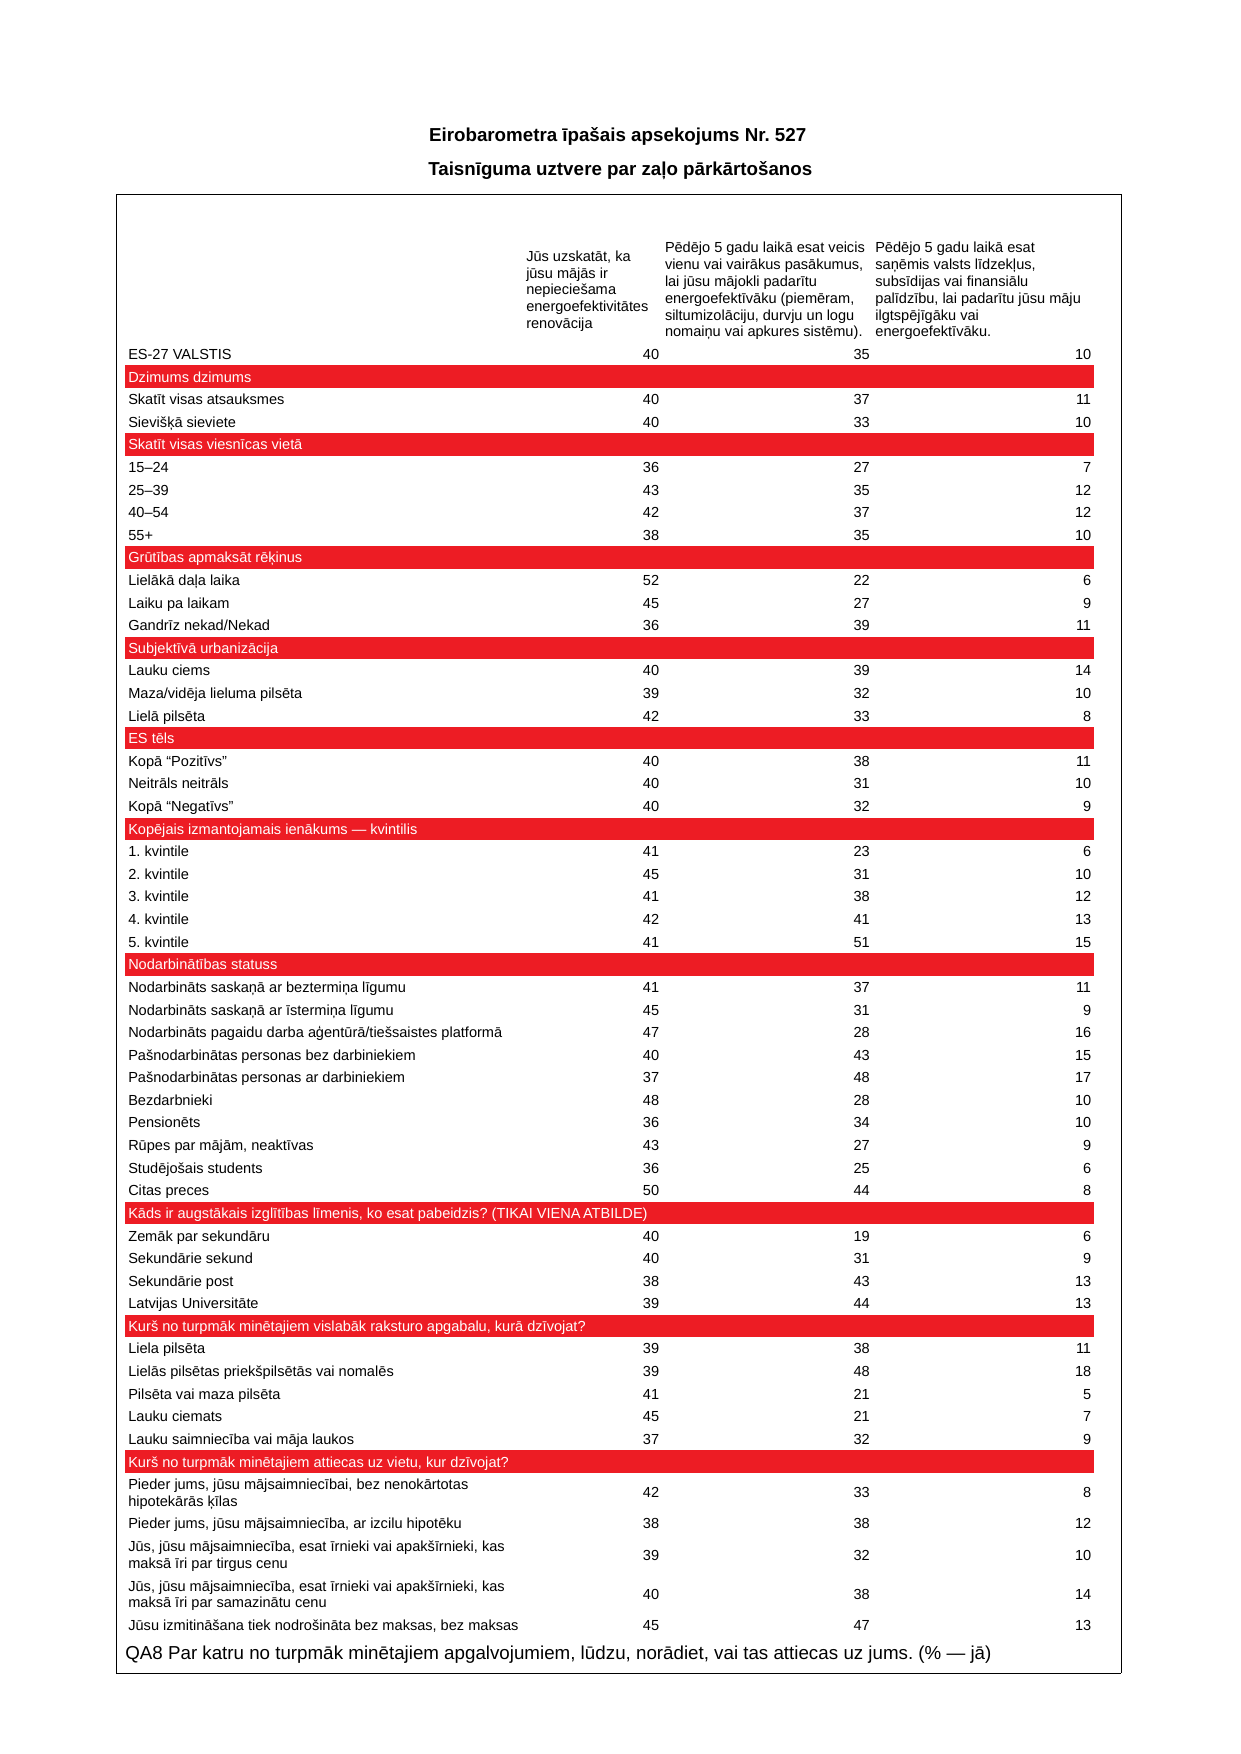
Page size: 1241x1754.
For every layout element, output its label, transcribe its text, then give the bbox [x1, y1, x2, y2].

table_cell 6 [872, 840, 1094, 863]
table_cell 11 [872, 614, 1094, 637]
table_cell [523, 953, 662, 976]
table_cell 19 [662, 1224, 872, 1247]
table_cell 36 [523, 1111, 662, 1134]
table_cell 10 [872, 1535, 1094, 1574]
table_cell Lauku ciemats [125, 1405, 523, 1428]
table_cell 47 [662, 1614, 872, 1636]
table_cell 41 [523, 840, 662, 863]
table_cell Lauku ciems [125, 659, 523, 682]
table_cell Citas preces [125, 1179, 523, 1202]
table_cell [523, 727, 662, 749]
table_cell Grūtības apmaksāt rēķinus [125, 546, 523, 569]
table_cell 37 [523, 1066, 662, 1089]
table_cell 36 [523, 456, 662, 478]
table_cell 32 [662, 1535, 872, 1574]
table_cell Kopējais izmantojamais ienākums — kvintilis [125, 818, 523, 840]
table_cell Pašnodarbinātas personas bez darbiniekiem [125, 1044, 523, 1066]
table_cell Sekundārie sekund [125, 1247, 523, 1269]
table_cell 4. kvintile [125, 908, 523, 930]
table_cell 25 [662, 1156, 872, 1179]
table_cell 38 [662, 1574, 872, 1614]
table_cell Subjektīvā urbanizācija [125, 637, 523, 659]
text QA8 Par katru no turpmāk minētajiem apgalvojumiem, lūdzu, norādiet, vai tas attiecas uz jums. (% — jā) [125, 1642, 1112, 1664]
table_cell 12 [872, 885, 1094, 908]
table_cell 37 [662, 976, 872, 998]
table_cell 10 [872, 411, 1094, 433]
table_cell 8 [872, 1179, 1094, 1202]
table_cell 38 [523, 1512, 662, 1535]
table_cell ES tēls [125, 727, 523, 749]
table_cell 15 [872, 1044, 1094, 1066]
table_cell [872, 818, 1094, 840]
table_cell 39 [523, 682, 662, 704]
table_cell 41 [662, 908, 872, 930]
table_cell 12 [872, 1512, 1094, 1535]
table_cell 13 [872, 1292, 1094, 1315]
table_cell 41 [523, 976, 662, 998]
table_cell 6 [872, 1224, 1094, 1247]
table_cell 10 [872, 1111, 1094, 1134]
table_header Pēdējo 5 gadu laikā esat saņēmis valsts līdzekļus, subsīdijas vai finansiālu palīdzību, lai padarītu jūsu māju ilgtspējīgāku vai energoefektīvāku. [872, 236, 1094, 343]
table_cell 40–54 [125, 501, 523, 523]
table_cell Nodarbināts saskaņā ar īstermiņa līgumu [125, 998, 523, 1021]
table_cell 13 [872, 1270, 1094, 1292]
table_cell [872, 1315, 1094, 1337]
table_cell [872, 1450, 1094, 1473]
table_cell 45 [523, 1614, 662, 1636]
table_cell 39 [523, 1337, 662, 1360]
table_cell Pensionēts [125, 1111, 523, 1134]
table_cell [523, 637, 662, 659]
table_cell 37 [523, 1428, 662, 1450]
table_cell Jūsu izmitināšana tiek nodrošināta bez maksas, bez maksas [125, 1614, 523, 1636]
table_cell 31 [662, 772, 872, 795]
table_cell 9 [872, 795, 1094, 817]
table_cell [523, 546, 662, 569]
table_cell 38 [523, 1270, 662, 1292]
table_cell Pašnodarbinātas personas ar darbiniekiem [125, 1066, 523, 1089]
table_cell 10 [872, 1089, 1094, 1111]
table_cell 5 [872, 1383, 1094, 1405]
table_cell Skatīt visas atsauksmes [125, 388, 523, 411]
table_cell 10 [872, 772, 1094, 795]
table_cell 28 [662, 1089, 872, 1111]
table_cell 7 [872, 1405, 1094, 1428]
table_cell 38 [662, 1337, 872, 1360]
table_cell 33 [662, 704, 872, 727]
table_cell [662, 433, 872, 456]
table_cell 50 [523, 1179, 662, 1202]
table_cell Nodarbināts pagaidu darba aģentūrā/tiešsaistes platformā [125, 1021, 523, 1043]
table_cell [662, 546, 872, 569]
table_cell [523, 365, 662, 388]
table_cell 15–24 [125, 456, 523, 478]
table_cell 44 [662, 1292, 872, 1315]
table_cell Lielās pilsētas priekšpilsētās vai nomalēs [125, 1360, 523, 1382]
table_cell 40 [523, 772, 662, 795]
table_cell 39 [523, 1360, 662, 1382]
table_cell [662, 953, 872, 976]
table_cell 16 [872, 1021, 1094, 1043]
table_cell 32 [662, 682, 872, 704]
table_cell Kāds ir augstākais izglītības līmenis, ko esat pabeidzis? (TIKAI VIENA ATBILDE) [125, 1202, 872, 1224]
table_cell 9 [872, 591, 1094, 614]
table_cell [523, 433, 662, 456]
table_cell 6 [872, 569, 1094, 591]
table_cell 10 [872, 524, 1094, 546]
table_cell 45 [523, 1405, 662, 1428]
table_cell Sekundārie post [125, 1270, 523, 1292]
table_cell 35 [662, 524, 872, 546]
table_cell 17 [872, 1066, 1094, 1089]
table_cell Jūs, jūsu mājsaimniecība, esat īrnieki vai apakšīrnieki, kas maksā īri par samazinātu cenu [125, 1574, 523, 1614]
table_cell [872, 637, 1094, 659]
table_cell 47 [523, 1021, 662, 1043]
table_cell 40 [523, 1044, 662, 1066]
table_cell 33 [662, 1473, 872, 1512]
table_cell 11 [872, 388, 1094, 411]
table_cell 8 [872, 1473, 1094, 1512]
table_cell 42 [523, 501, 662, 523]
table_cell 41 [523, 1383, 662, 1405]
table_cell Dzimums dzimums [125, 365, 523, 388]
table_cell Laiku pa laikam [125, 591, 523, 614]
table_cell Zemāk par sekundāru [125, 1224, 523, 1247]
table_cell 27 [662, 1134, 872, 1156]
table_cell 38 [662, 1512, 872, 1535]
table_cell 39 [523, 1292, 662, 1315]
table_cell Lielākā daļa laika [125, 569, 523, 591]
table_cell Nodarbinātības statuss [125, 953, 523, 976]
table_cell Lauku saimniecība vai māja laukos [125, 1428, 523, 1450]
table_cell 40 [523, 1574, 662, 1614]
table_cell 18 [872, 1360, 1094, 1382]
table_cell 38 [523, 524, 662, 546]
table_cell 10 [872, 343, 1094, 365]
table_cell 12 [872, 501, 1094, 523]
table_cell Maza/vidēja lieluma pilsēta [125, 682, 523, 704]
table_cell 48 [662, 1066, 872, 1089]
table_cell [662, 818, 872, 840]
table_cell Studējošais students [125, 1156, 523, 1179]
table_cell 36 [523, 1156, 662, 1179]
table_cell [662, 727, 872, 749]
table_cell 48 [662, 1360, 872, 1382]
table_cell 40 [523, 343, 662, 365]
table_cell 40 [523, 411, 662, 433]
table_cell 6 [872, 1156, 1094, 1179]
table_cell 8 [872, 704, 1094, 727]
table_cell 9 [872, 1247, 1094, 1269]
table_cell 21 [662, 1405, 872, 1428]
table_cell Lielā pilsēta [125, 704, 523, 727]
table_cell 37 [662, 388, 872, 411]
table_cell [872, 433, 1094, 456]
table_cell 11 [872, 750, 1094, 772]
table_cell 32 [662, 795, 872, 817]
table_header Jūs uzskatāt, ka jūsu mājās ir nepieciešama energoefektivitātes renovācija [523, 236, 662, 343]
table_cell 44 [662, 1179, 872, 1202]
table_cell 33 [662, 411, 872, 433]
table_cell 27 [662, 591, 872, 614]
table_cell [662, 365, 872, 388]
table_cell 10 [872, 682, 1094, 704]
table_header Pēdējo 5 gadu laikā esat veicis vienu vai vairākus pasākumus, lai jūsu mājokli padarītu energoefektīvāku (piemēram, siltumizolāciju, durvju un logu nomaiņu vai apkures sistēmu). [662, 236, 872, 343]
table_cell Rūpes par mājām, neaktīvas [125, 1134, 523, 1156]
table_cell 43 [523, 1134, 662, 1156]
table_cell 42 [523, 704, 662, 727]
table_cell 38 [662, 750, 872, 772]
table_cell Pieder jums, jūsu mājsaimniecība, ar izcilu hipotēku [125, 1512, 523, 1535]
table_cell 9 [872, 1134, 1094, 1156]
table_cell 52 [523, 569, 662, 591]
table_cell [662, 637, 872, 659]
table_cell 9 [872, 1428, 1094, 1450]
table_cell 55+ [125, 524, 523, 546]
table_cell Jūs, jūsu mājsaimniecība, esat īrnieki vai apakšīrnieki, kas maksā īri par tirgus cenu [125, 1535, 523, 1574]
table_cell 45 [523, 591, 662, 614]
table_cell 45 [523, 863, 662, 885]
table_cell 40 [523, 795, 662, 817]
table_cell 11 [872, 1337, 1094, 1360]
table_cell 43 [523, 478, 662, 501]
table_cell 25–39 [125, 478, 523, 501]
table_cell Bezdarbnieki [125, 1089, 523, 1111]
table_cell 40 [523, 750, 662, 772]
table_cell 48 [523, 1089, 662, 1111]
table_cell 14 [872, 659, 1094, 682]
table_cell [872, 727, 1094, 749]
table_cell [523, 1450, 662, 1473]
table_cell 35 [662, 478, 872, 501]
table_cell 45 [523, 998, 662, 1021]
table_cell 40 [523, 659, 662, 682]
table_cell 10 [872, 863, 1094, 885]
table_cell 40 [523, 1247, 662, 1269]
table_cell 1. kvintile [125, 840, 523, 863]
table_cell Neitrāls neitrāls [125, 772, 523, 795]
table_cell 40 [523, 388, 662, 411]
table_cell 15 [872, 930, 1094, 953]
table_cell 14 [872, 1574, 1094, 1614]
table_cell 40 [523, 1224, 662, 1247]
table_cell 34 [662, 1111, 872, 1134]
table_cell [872, 365, 1094, 388]
table_cell 36 [523, 614, 662, 637]
table_cell [872, 546, 1094, 569]
table_cell 39 [523, 1535, 662, 1574]
table_cell Liela pilsēta [125, 1337, 523, 1360]
table_cell 41 [523, 930, 662, 953]
table_cell 2. kvintile [125, 863, 523, 885]
table_cell [662, 1450, 872, 1473]
table_cell Nodarbināts saskaņā ar beztermiņa līgumu [125, 976, 523, 998]
table_cell 22 [662, 569, 872, 591]
table_header [125, 236, 523, 343]
table_cell ES-27 VALSTIS [125, 343, 523, 365]
table_cell Skatīt visas viesnīcas vietā [125, 433, 523, 456]
table_cell 7 [872, 456, 1094, 478]
table_cell Kurš no turpmāk minētajiem vislabāk raksturo apgabalu, kurā dzīvojat? [125, 1315, 872, 1337]
table_cell 31 [662, 1247, 872, 1269]
table_cell 32 [662, 1428, 872, 1450]
table_cell Latvijas Universitāte [125, 1292, 523, 1315]
table_cell 12 [872, 478, 1094, 501]
table_cell 39 [662, 614, 872, 637]
table_cell 43 [662, 1044, 872, 1066]
table_cell Kurš no turpmāk minētajiem attiecas uz vietu, kur dzīvojat? [125, 1450, 523, 1473]
table_cell 38 [662, 885, 872, 908]
table_cell 27 [662, 456, 872, 478]
table_cell 42 [523, 908, 662, 930]
table_cell 41 [523, 885, 662, 908]
table_cell 23 [662, 840, 872, 863]
table_cell 9 [872, 998, 1094, 1021]
table_cell Kopā “Negatīvs” [125, 795, 523, 817]
table_cell 21 [662, 1383, 872, 1405]
table_cell 5. kvintile [125, 930, 523, 953]
table_cell 28 [662, 1021, 872, 1043]
table_cell [523, 818, 662, 840]
table_cell Pieder jums, jūsu mājsaimniecībai, bez nenokārtotas hipotekārās ķīlas [125, 1473, 523, 1512]
table_cell 43 [662, 1270, 872, 1292]
table_cell 13 [872, 1614, 1094, 1636]
table_cell 37 [662, 501, 872, 523]
table_cell 51 [662, 930, 872, 953]
table_cell Gandrīz nekad/Nekad [125, 614, 523, 637]
table_cell 13 [872, 908, 1094, 930]
table_cell [872, 953, 1094, 976]
table_cell [872, 1202, 1094, 1224]
table_cell 31 [662, 998, 872, 1021]
table_cell 39 [662, 659, 872, 682]
table_cell Kopā “Pozitīvs” [125, 750, 523, 772]
table_cell 11 [872, 976, 1094, 998]
table_cell 35 [662, 343, 872, 365]
table_cell 31 [662, 863, 872, 885]
table_cell Pilsēta vai maza pilsēta [125, 1383, 523, 1405]
table_cell Sievišķā sieviete [125, 411, 523, 433]
table_cell 42 [523, 1473, 662, 1512]
table_cell 3. kvintile [125, 885, 523, 908]
